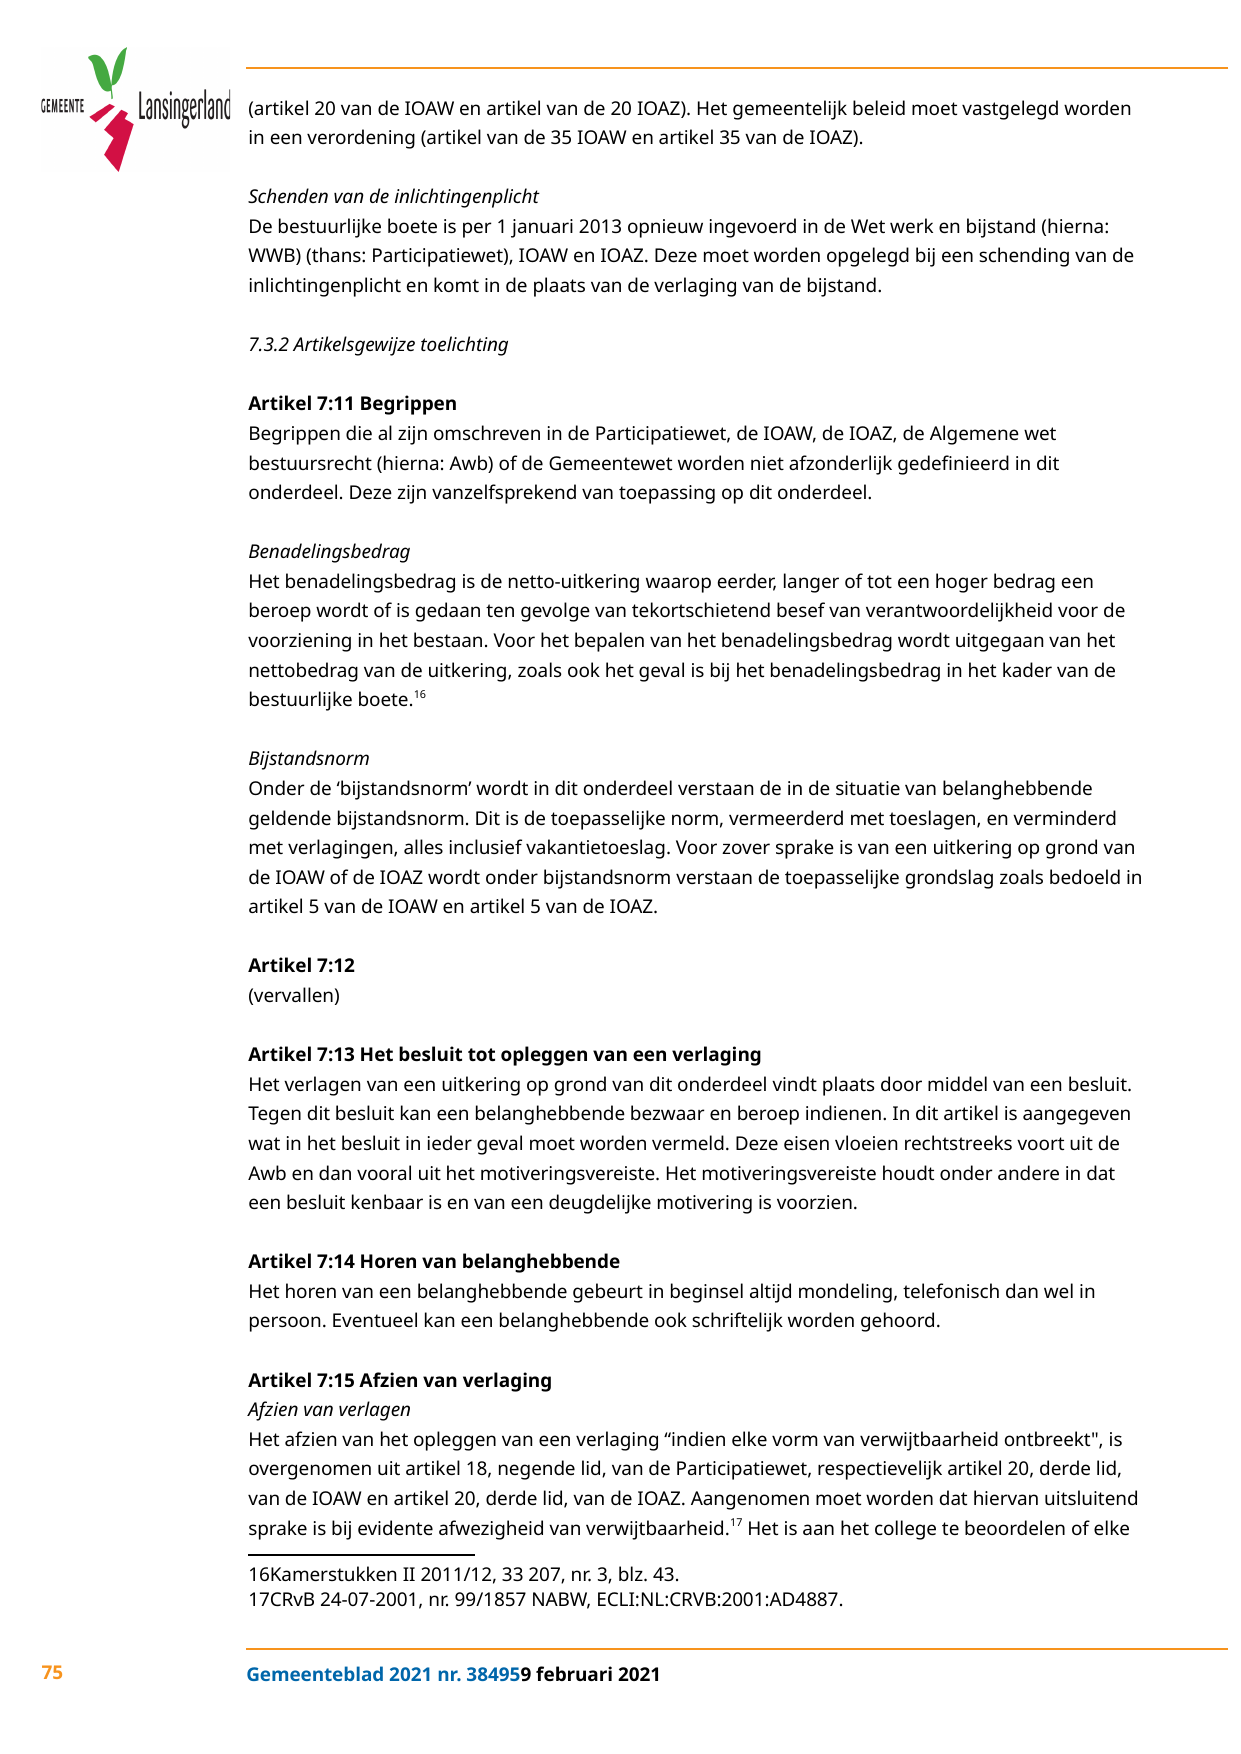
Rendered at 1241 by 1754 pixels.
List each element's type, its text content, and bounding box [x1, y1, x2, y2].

text Kamerstukken II 2011/12, 33 207, nr. 3, blz. 43. [248, 1561, 1152, 1586]
text Schenden van de inlichtingenplicht [248, 183, 1152, 209]
picture [41, 47, 231, 172]
text Het benadelingsbedrag is de netto-uitkering waarop eerder, langer of tot een hoger bedrag een beroep wordt of is gedaan ten gevolge van tekortschietend besef van verantwoordelijkheid voor de voorziening in het bestaan. Voor het bepalen van het benadelingsbedrag wordt uitgegaan van het nettobedrag van de uitkering, zoals ook het geval is bij het benadelingsbedrag in het kader van de bestuurlijke boete. [248, 568, 1152, 712]
text Artikel 7:12 [248, 953, 1152, 978]
text CRvB 24-07-2001, nr. 99/1857 NABW, ECLI:NL:CRVB:2001:AD4887. [248, 1586, 1152, 1612]
text (artikel 20 van de IOAW en artikel van de 20 IOAZ). Het gemeentelijk beleid moet vastgelegd worden in een verordening (artikel van de 35 IOAW en artikel 35 van de IOAZ). [248, 95, 1152, 150]
text Onder de ‘bijstandsnorm’ wordt in dit onderdeel verstaan de in de situatie van belanghebbende geldende bijstandsnorm. Dit is de toepasselijke norm, vermeerderd met toeslagen, en verminderd met verlagingen, alles inclusief vakantietoeslag. Voor zover sprake is van een uitkering op grond van de IOAW of de IOAZ wordt onder bijstandsnorm verstaan de toepasselijke grondslag zoals bedoeld in artikel 5 van de IOAW en artikel 5 van de IOAZ. [248, 775, 1152, 919]
text Bijstandsnorm [248, 746, 1152, 771]
text Artikel 7:13 Het besluit tot opleggen van een verlaging [248, 1041, 1152, 1067]
text Afzien van verlagen [248, 1396, 1152, 1422]
text 7.3.2 Artikelsgewijze toelichting [248, 331, 1152, 357]
text Artikel 7:15 Afzien van verlaging [248, 1367, 1152, 1393]
text Het horen van een belanghebbende gebeurt in beginsel altijd mondeling, telefonisch dan wel in persoon. Eventueel kan een belanghebbende ook schriftelijk worden gehoord. [248, 1278, 1152, 1333]
text Begrippen die al zijn omschreven in de Participatiewet, de IOAW, de IOAZ, de Algemene wet bestuursrecht (hierna: Awb) of de Gemeentewet worden niet afzonderlijk gedefinieerd in dit onderdeel. Deze zijn vanzelfsprekend van toepassing op dit onderdeel. [248, 420, 1152, 505]
text Artikel 7:14 Horen van belanghebbende [248, 1248, 1152, 1274]
text Het afzien van het opleggen van een verlaging “indien elke vorm van verwijtbaarheid ontbreekt", is overgenomen uit artikel 18, negende lid, van de Participatiewet, respectievelijk artikel 20, derde lid, van de IOAW en artikel 20, derde lid, van de IOAZ. Aangenomen moet worden dat hiervan uitsluitend sprake is bij evidente afwezigheid van verwijtbaarheid. Het is aan het college te beoordelen of elke [248, 1426, 1152, 1541]
text Benadelingsbedrag [248, 538, 1152, 564]
text De bestuurlijke boete is per 1 januari 2013 opnieuw ingevoerd in de Wet werk en bijstand (hierna: WWB) (thans: Participatiewet), IOAW en IOAZ. Deze moet worden opgelegd bij een schending van de inlichtingenplicht en komt in de plaats van de verlaging van de bijstand. [248, 213, 1152, 298]
text Artikel 7:11 Begrippen [248, 391, 1152, 416]
text Het verlagen van een uitkering op grond van dit onderdeel vindt plaats door middel van een besluit. Tegen dit besluit kan een belanghebbende bezwaar en beroep indienen. In dit artikel is aangegeven wat in het besluit in ieder geval moet worden vermeld. Deze eisen vloeien rechtstreeks voort uit de Awb en dan vooral uit het motiveringsvereiste. Het motiveringsvereiste houdt onder andere in dat een besluit kenbaar is en van een deugdelijke motivering is voorzien. [248, 1071, 1152, 1215]
text (vervallen) [248, 982, 1152, 1008]
